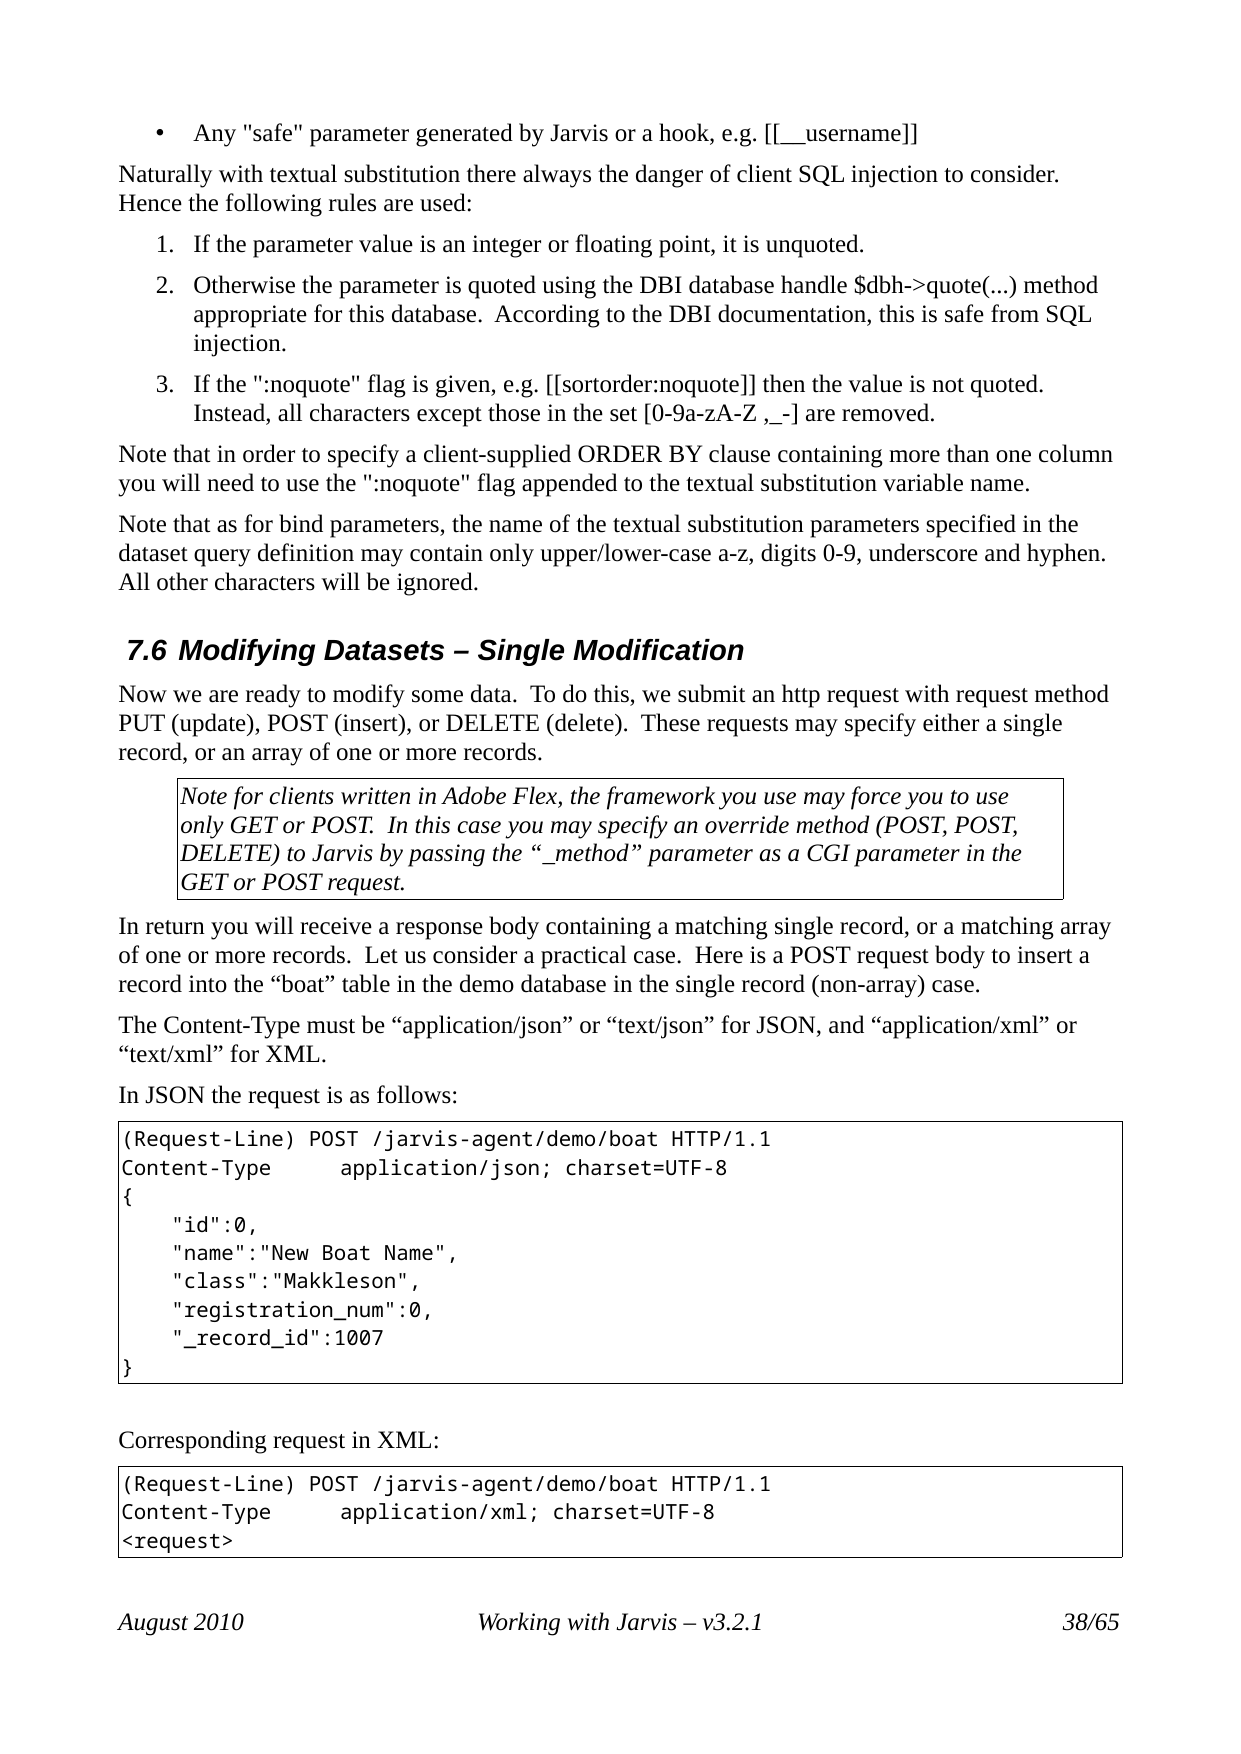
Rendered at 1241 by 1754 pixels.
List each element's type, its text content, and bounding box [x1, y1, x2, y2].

text "name":"New Boat Name", [119, 1235, 1122, 1264]
text "id":0, [119, 1207, 1122, 1235]
text (Request-Line) POST /jarvis-agent/demo/boat HTTP/1.1 [119, 1467, 1122, 1494]
text "registration_num":0, "_record_id":1007 } [119, 1292, 1122, 1383]
text Note that in order to specify a client-supplied ORDER BY clause containing more than one column you will need to use the ":noquote" flag appended to the textual substitution variable name. [118, 439, 1122, 497]
text In JSON the request is as follows: [118, 1080, 1122, 1109]
text Corresponding request in XML: [118, 1425, 1122, 1453]
text Now we are ready to modify some data. To do this, we submit an http request with request method PUT (update), POST (insert), or DELETE (delete). These requests may specify either a single record, or an array of one or more records. [118, 679, 1122, 765]
list If the parameter value is an integer or floating point, it is unquoted. [156, 229, 1122, 258]
text The Content-Type must be “application/json” or “text/json” for JSON, and “application/xml” or “text/xml” for XML. [118, 1010, 1122, 1068]
subtitle Modifying Datasets – Single Modification [118, 633, 1122, 667]
text "class":"Makkleson", [119, 1264, 1122, 1292]
list Any "safe" parameter generated by Jarvis or a hook, e.g. [[__username]] [156, 118, 1122, 147]
text Note for clients written in Adobe Flex, the framework you use may force you to use only GET or POST. In this case you may specify an override method (POST, POST, DELETE) to Jarvis by passing the “_method” parameter as a CGI parameter in the GET or POST request. [178, 779, 1063, 899]
text Naturally with textual substitution there always the danger of client SQL injection to consider. Hence the following rules are used: [118, 159, 1122, 217]
text <request> [119, 1523, 1122, 1557]
text In return you will receive a response body containing a matching single record, or a matching array of one or more records. Let us consider a practical case. Here is a POST request body to insert a record into the “boat” table in the demo database in the single record (non-array) case. [118, 911, 1122, 998]
text (Request-Line) POST /jarvis-agent/demo/boat HTTP/1.1 [119, 1122, 1122, 1150]
text Content-Type application/json; charset=UTF-8 [119, 1150, 1122, 1178]
list Otherwise the parameter is quoted using the DBI database handle $dbh->quote(...) method appropriate for this database. According to the DBI documentation, this is safe from SQL injection. [156, 271, 1122, 357]
list If the ":noquote" flag is given, e.g. [[sortorder:noquote]] then the value is not quoted. Instead, all characters except those in the set [0-9a-zA-Z ,_-] are removed. [156, 369, 1122, 427]
text Note that as for bind parameters, the name of the textual substitution parameters specified in the dataset query definition may contain only upper/lower-case a-z, digits 0-9, underscore and hyphen. All other characters will be ignored. [118, 509, 1122, 596]
text Content-Type application/xml; charset=UTF-8 [119, 1494, 1122, 1523]
text { [119, 1178, 1122, 1207]
